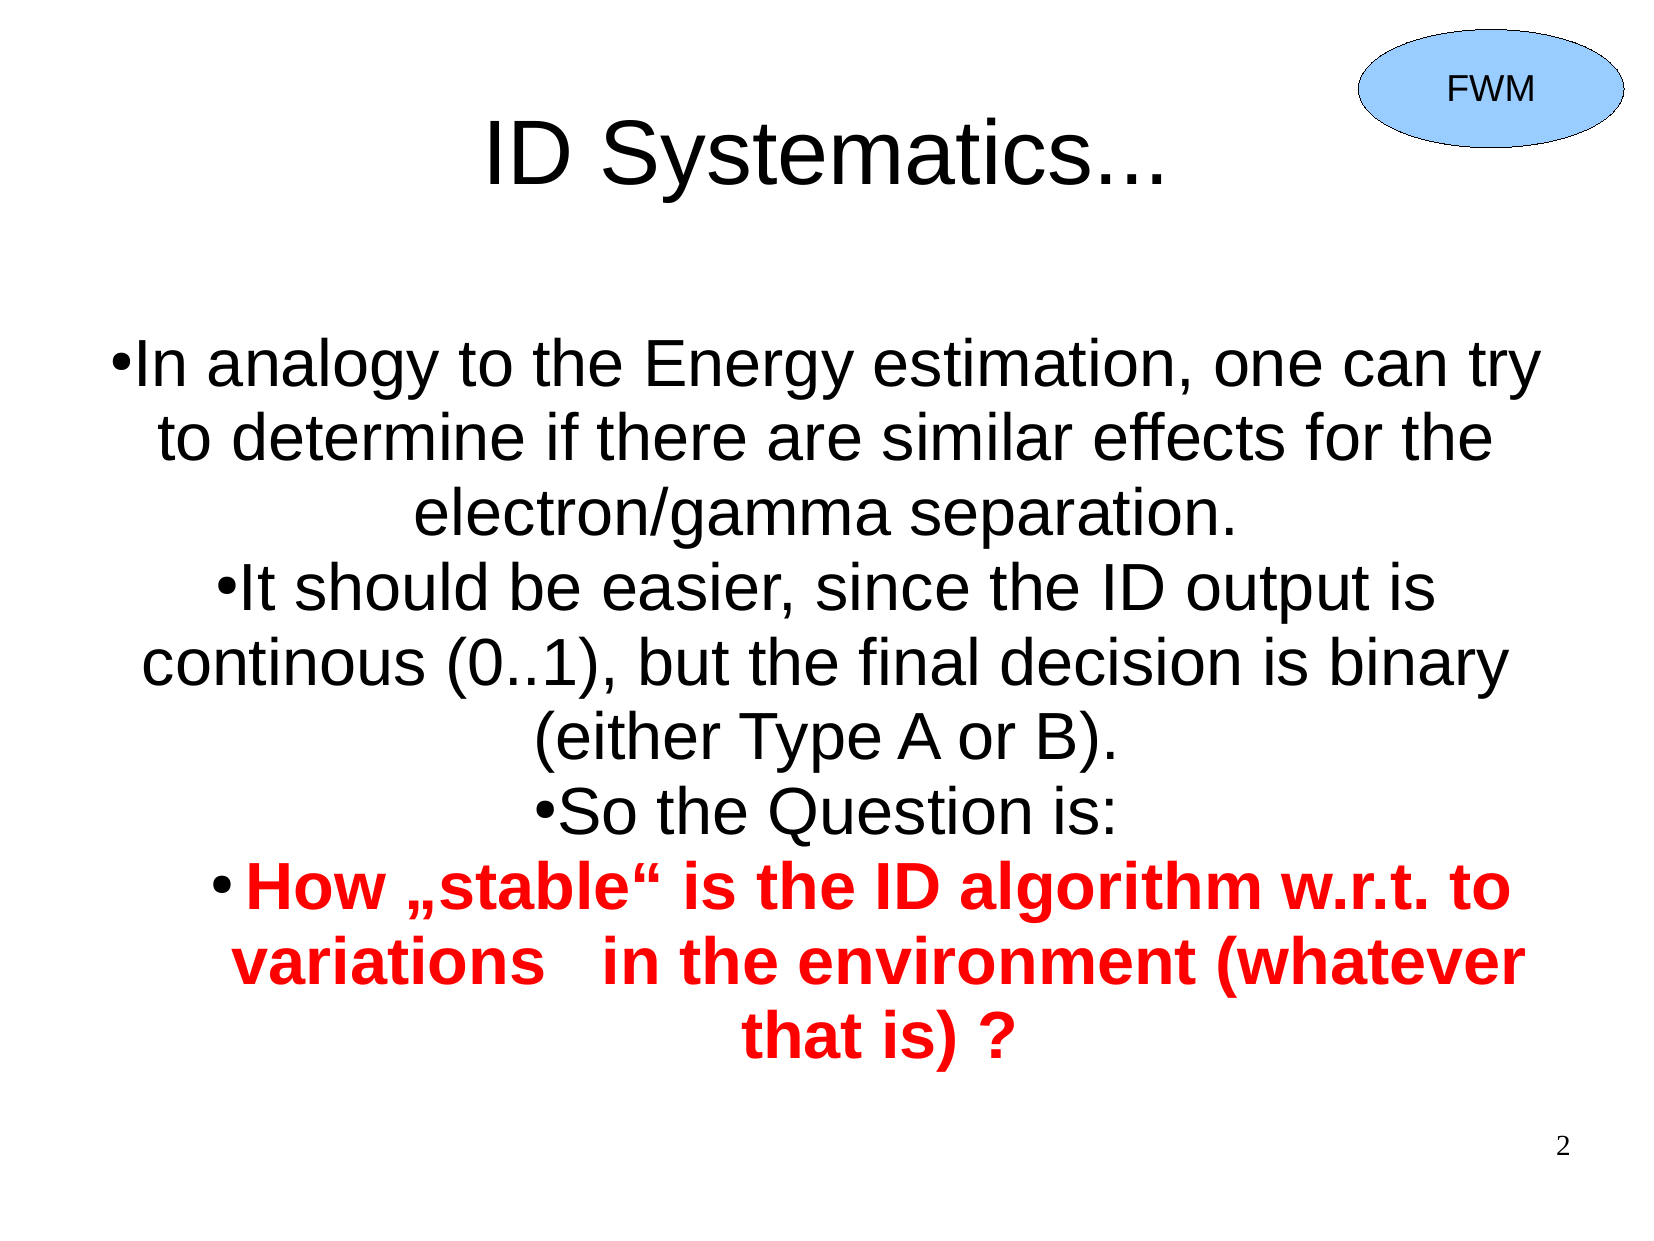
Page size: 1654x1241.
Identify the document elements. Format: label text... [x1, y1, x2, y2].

title ID Systematics... [82, 49, 1571, 257]
text_box FWM [1358, 29, 1625, 148]
subtitle In analogy to the Energy estimation, one can try to determine if there are similar effects for the electron/gamma separation. It should be easier, since the ID output is continous (0..1), but the final decision is binary (either Type A or B). So the Question is: How „stable“ is the ID algorithm w.r.t. to variations in the environment (whatever that is) ? [82, 290, 1571, 1109]
